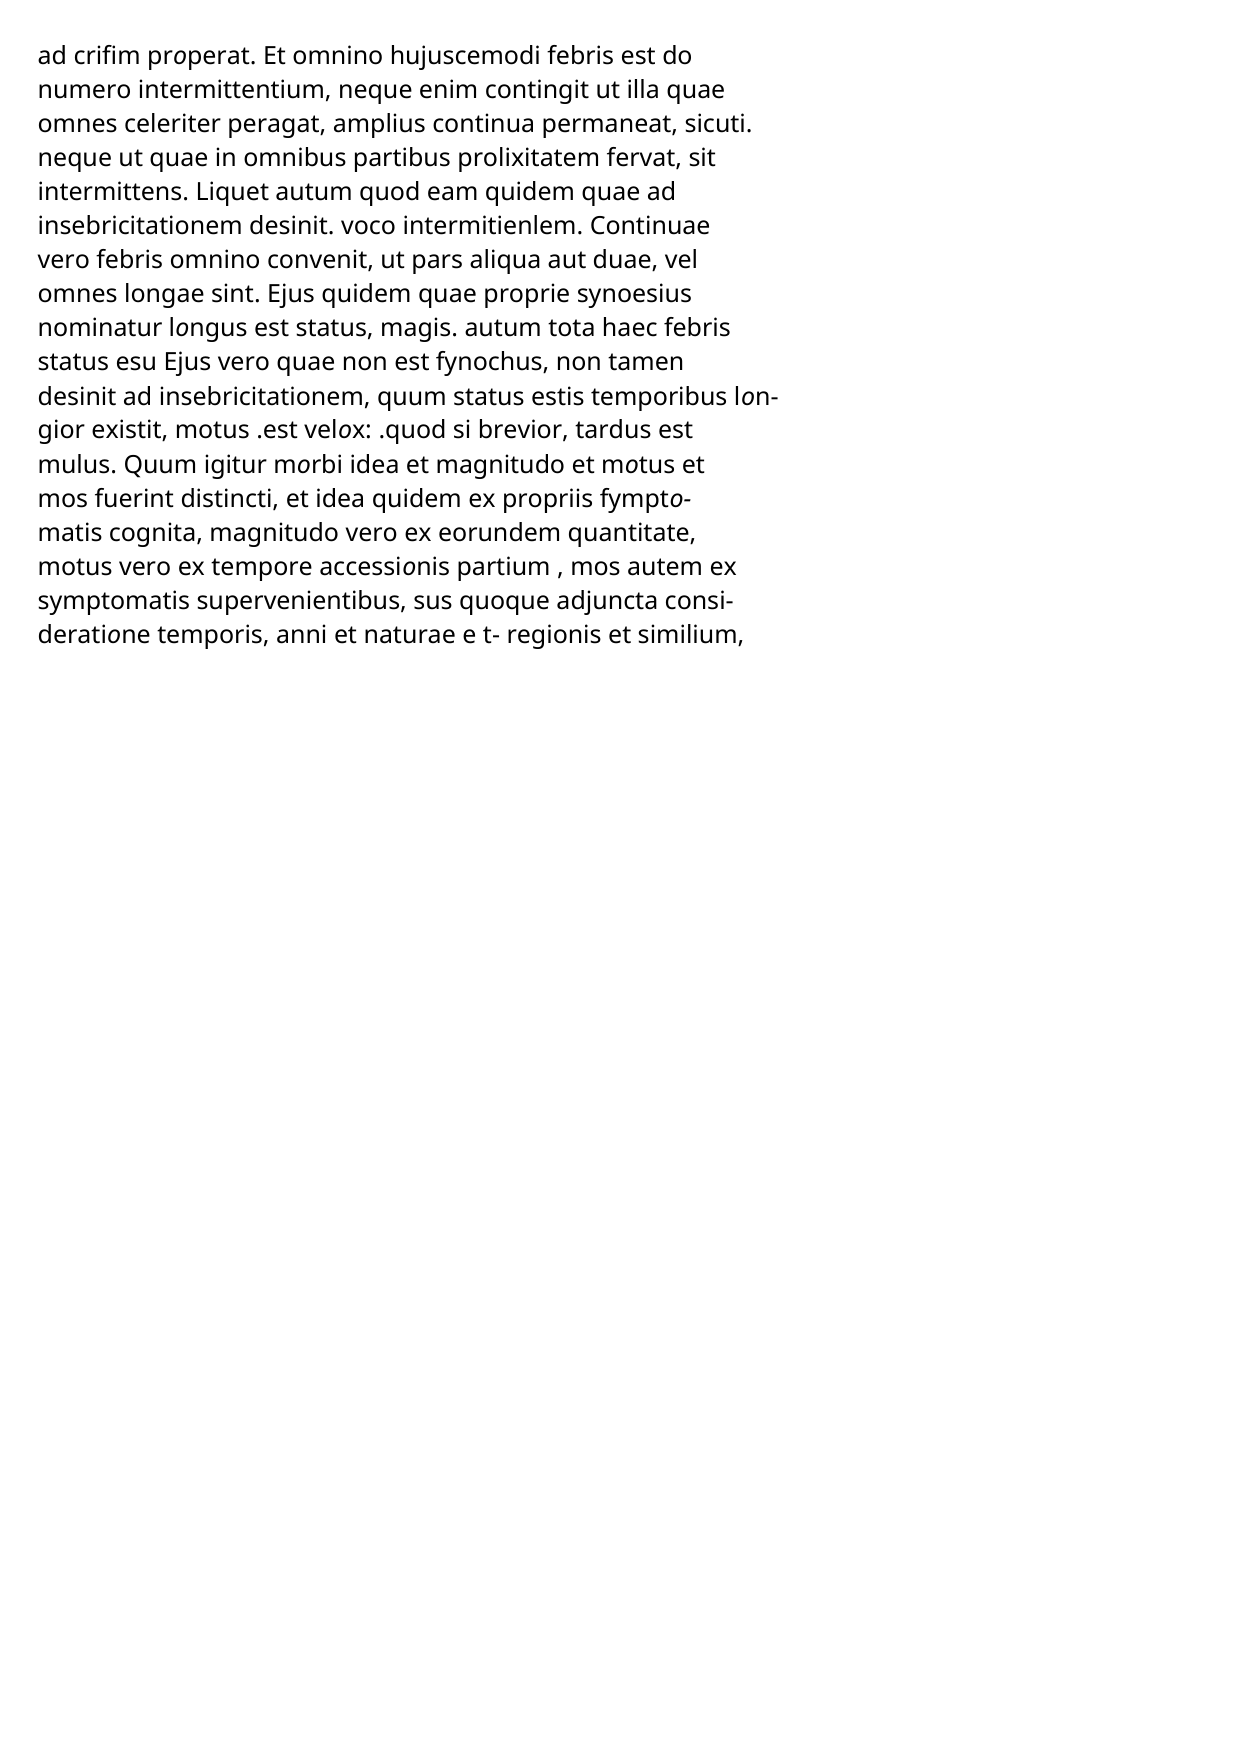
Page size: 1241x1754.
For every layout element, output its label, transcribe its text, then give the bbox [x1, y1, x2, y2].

text ad crifim properat. Et omnino hujuscemodi febris est do numero intermittentium, neque enim contingit ut illa quae omnes celeriter peragat, amplius continua permaneat, sicuti. neque ut quae in omnibus partibus prolixitatem fervat, sit intermittens. Liquet autum quod eam quidem quae ad insebricitationem desinit. voco intermitienlem. Continuae vero febris omnino convenit, ut pars aliqua aut duae, vel omnes longae sint. Ejus quidem quae proprie synoesius nominatur longus est status, magis. autum tota haec febris status esu Ejus vero quae non est fynochus, non tamen desinit ad insebricitationem, quum status estis temporibus lon- gior existit, motus .est velox: .quod si brevior, tardus est mulus. Quum igitur morbi idea et magnitudo et motus et mos fuerint distincti, et idea quidem ex propriis fympto- matis cognita, magnitudo vero ex eorundem quantitate, motus vero ex tempore accessionis partium , mos autem ex symptomatis supervenientibus, sus quoque adjuncta consi- deratione temporis, anni et naturae e t- regionis et similium, [37, 37, 1203, 651]
